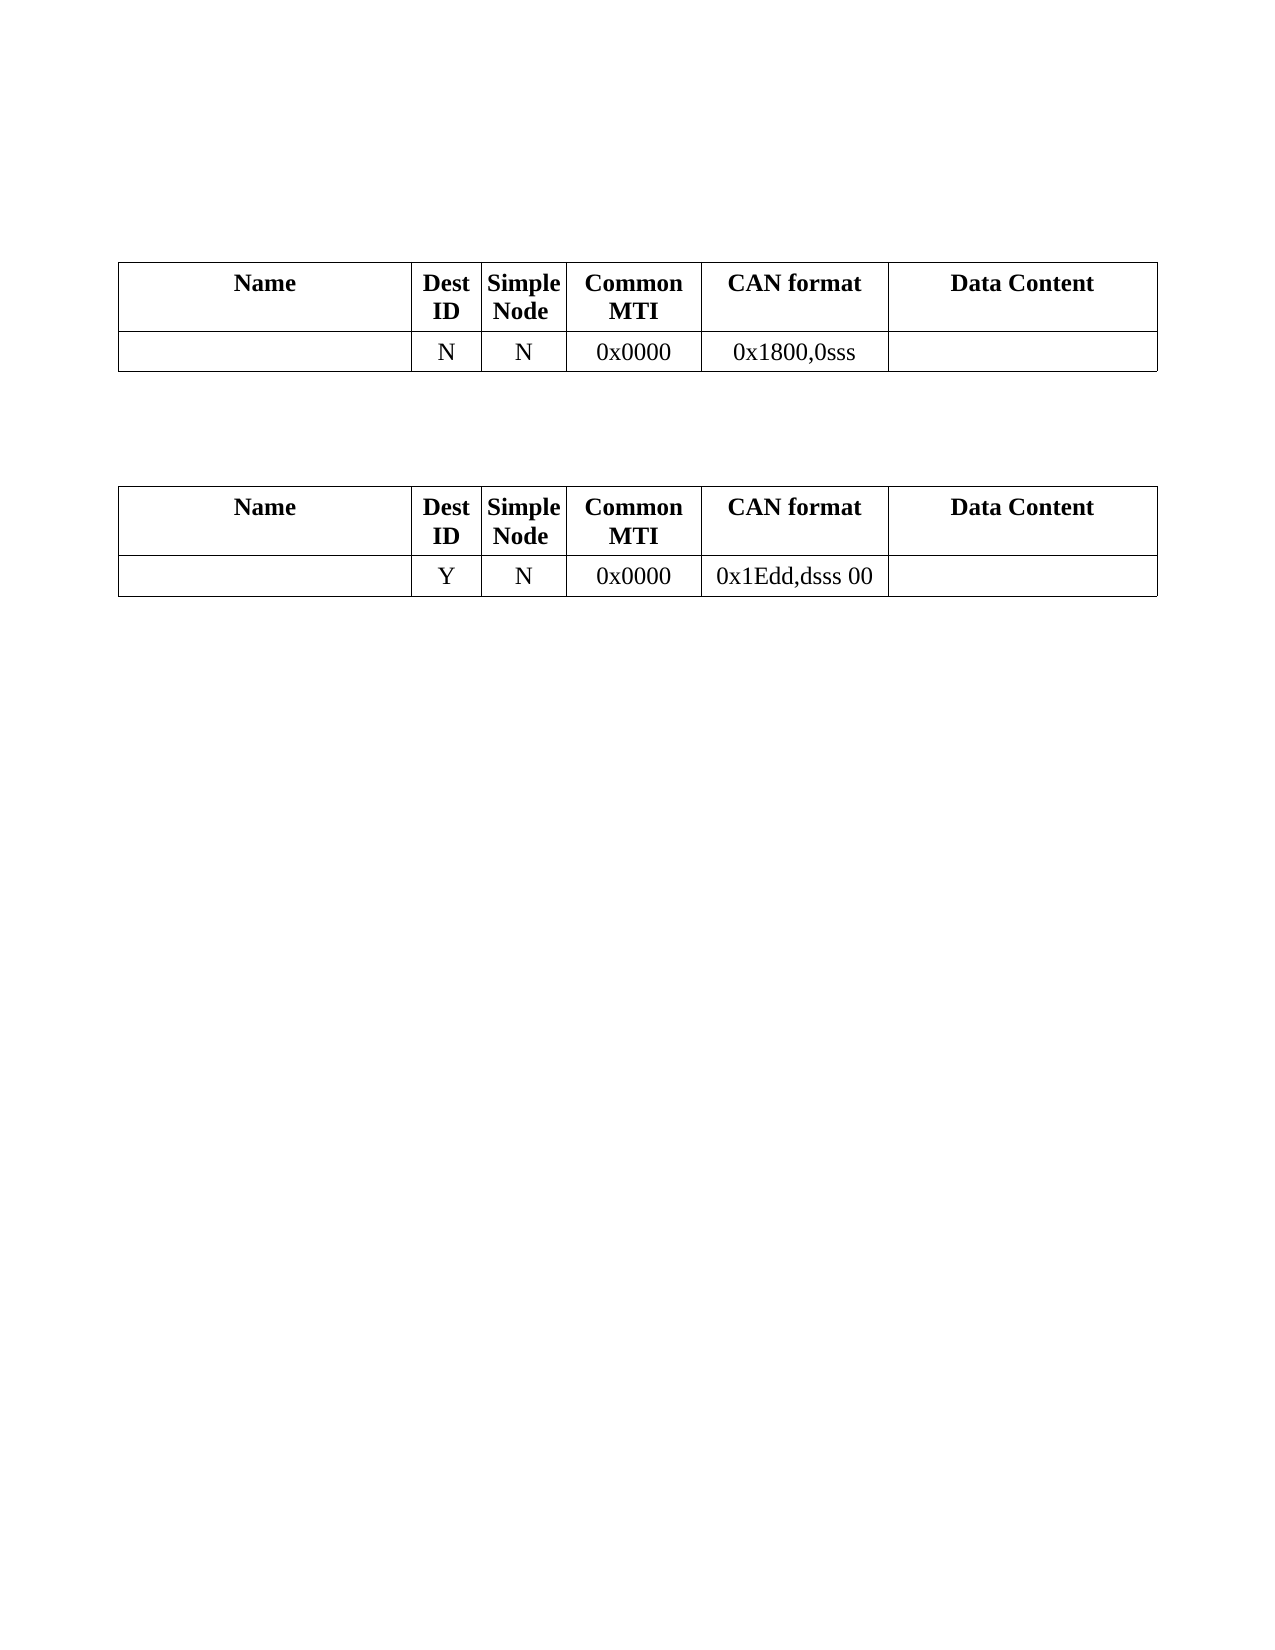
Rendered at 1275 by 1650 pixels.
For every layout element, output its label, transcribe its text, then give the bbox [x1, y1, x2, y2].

table_cell [119, 332, 411, 371]
table_cell N [412, 332, 481, 371]
table_cell [889, 556, 1157, 596]
table_header Simple Node [482, 487, 566, 555]
table_header CAN format [702, 487, 888, 555]
table_header Simple Node [482, 263, 566, 331]
table_cell Y [412, 556, 481, 596]
table_header Dest ID [412, 263, 481, 331]
table_cell 0x0000 [567, 556, 701, 596]
table_header Data Content [889, 487, 1157, 555]
table_header Name [119, 263, 411, 331]
table_header Common MTI [567, 487, 701, 555]
table_cell N [482, 332, 566, 371]
table_cell [119, 556, 411, 596]
table_header Dest ID [412, 487, 481, 555]
table_cell N [482, 556, 566, 596]
table_header Name [119, 487, 411, 555]
table_cell 0x0000 [567, 332, 701, 371]
table_cell 0x1800,0sss [702, 332, 888, 371]
table_header Data Content [889, 263, 1157, 331]
table_cell 0x1Edd,dsss 00 [702, 556, 888, 596]
table_header CAN format [702, 263, 888, 331]
table_cell [889, 332, 1157, 371]
table_header Common MTI [567, 263, 701, 331]
